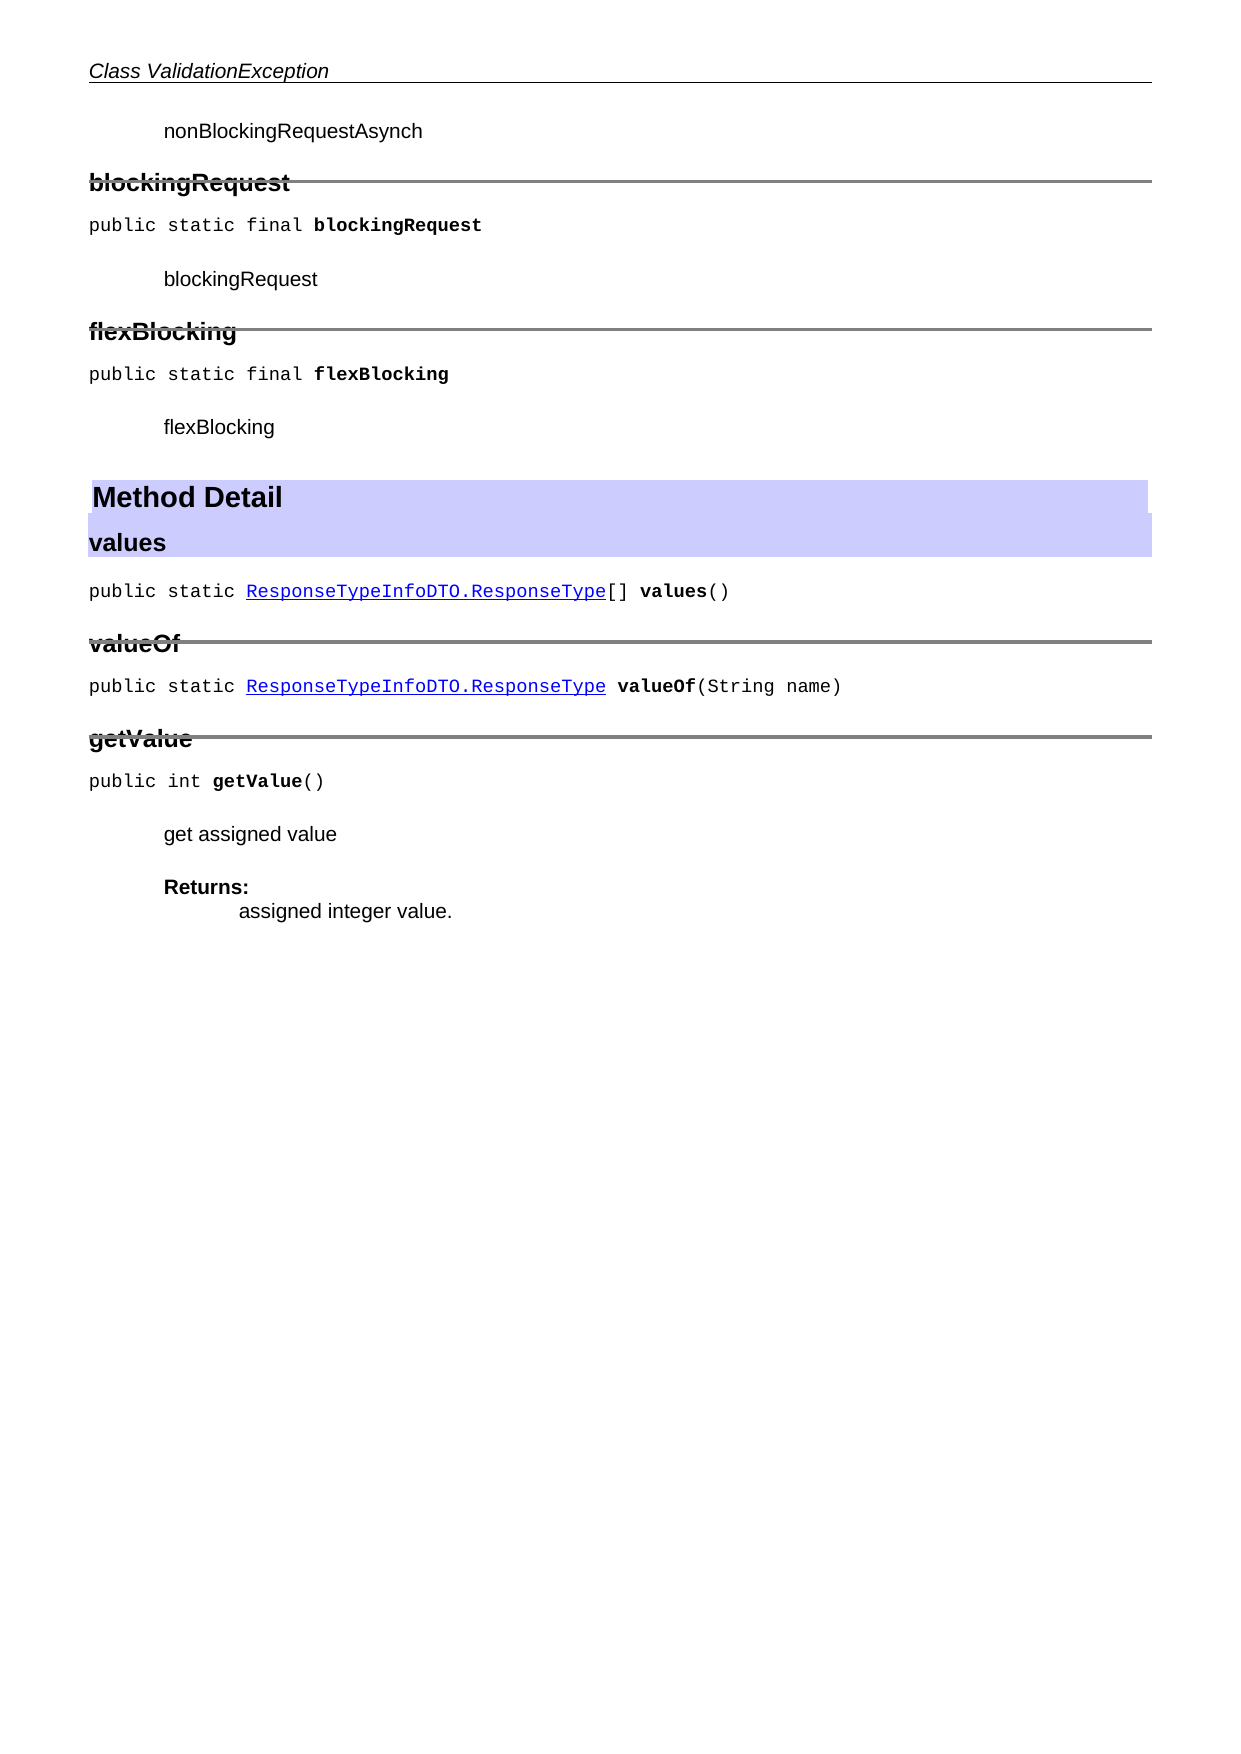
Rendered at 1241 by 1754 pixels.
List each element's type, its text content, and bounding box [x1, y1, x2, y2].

text nonBlockingRequestAsynch [163, 118, 1152, 142]
text Returns: [163, 875, 1152, 899]
text flexBlocking [163, 415, 1152, 439]
text public int getValue() [88, 771, 1152, 793]
text blockingRequest [163, 267, 1152, 291]
text assigned integer value. [238, 899, 1152, 923]
subtitle values [88, 528, 1152, 557]
text get assigned value [163, 822, 1152, 846]
text public static final flexBlocking [88, 364, 1152, 386]
text public static ResponseTypeInfoDTO.ResponseType valueOf(String name) [88, 676, 1152, 698]
text public static final blockingRequest [88, 216, 1152, 237]
text public static ResponseTypeInfoDTO.ResponseType[] values() [88, 581, 1152, 603]
subtitle Method Detail [92, 480, 1148, 513]
